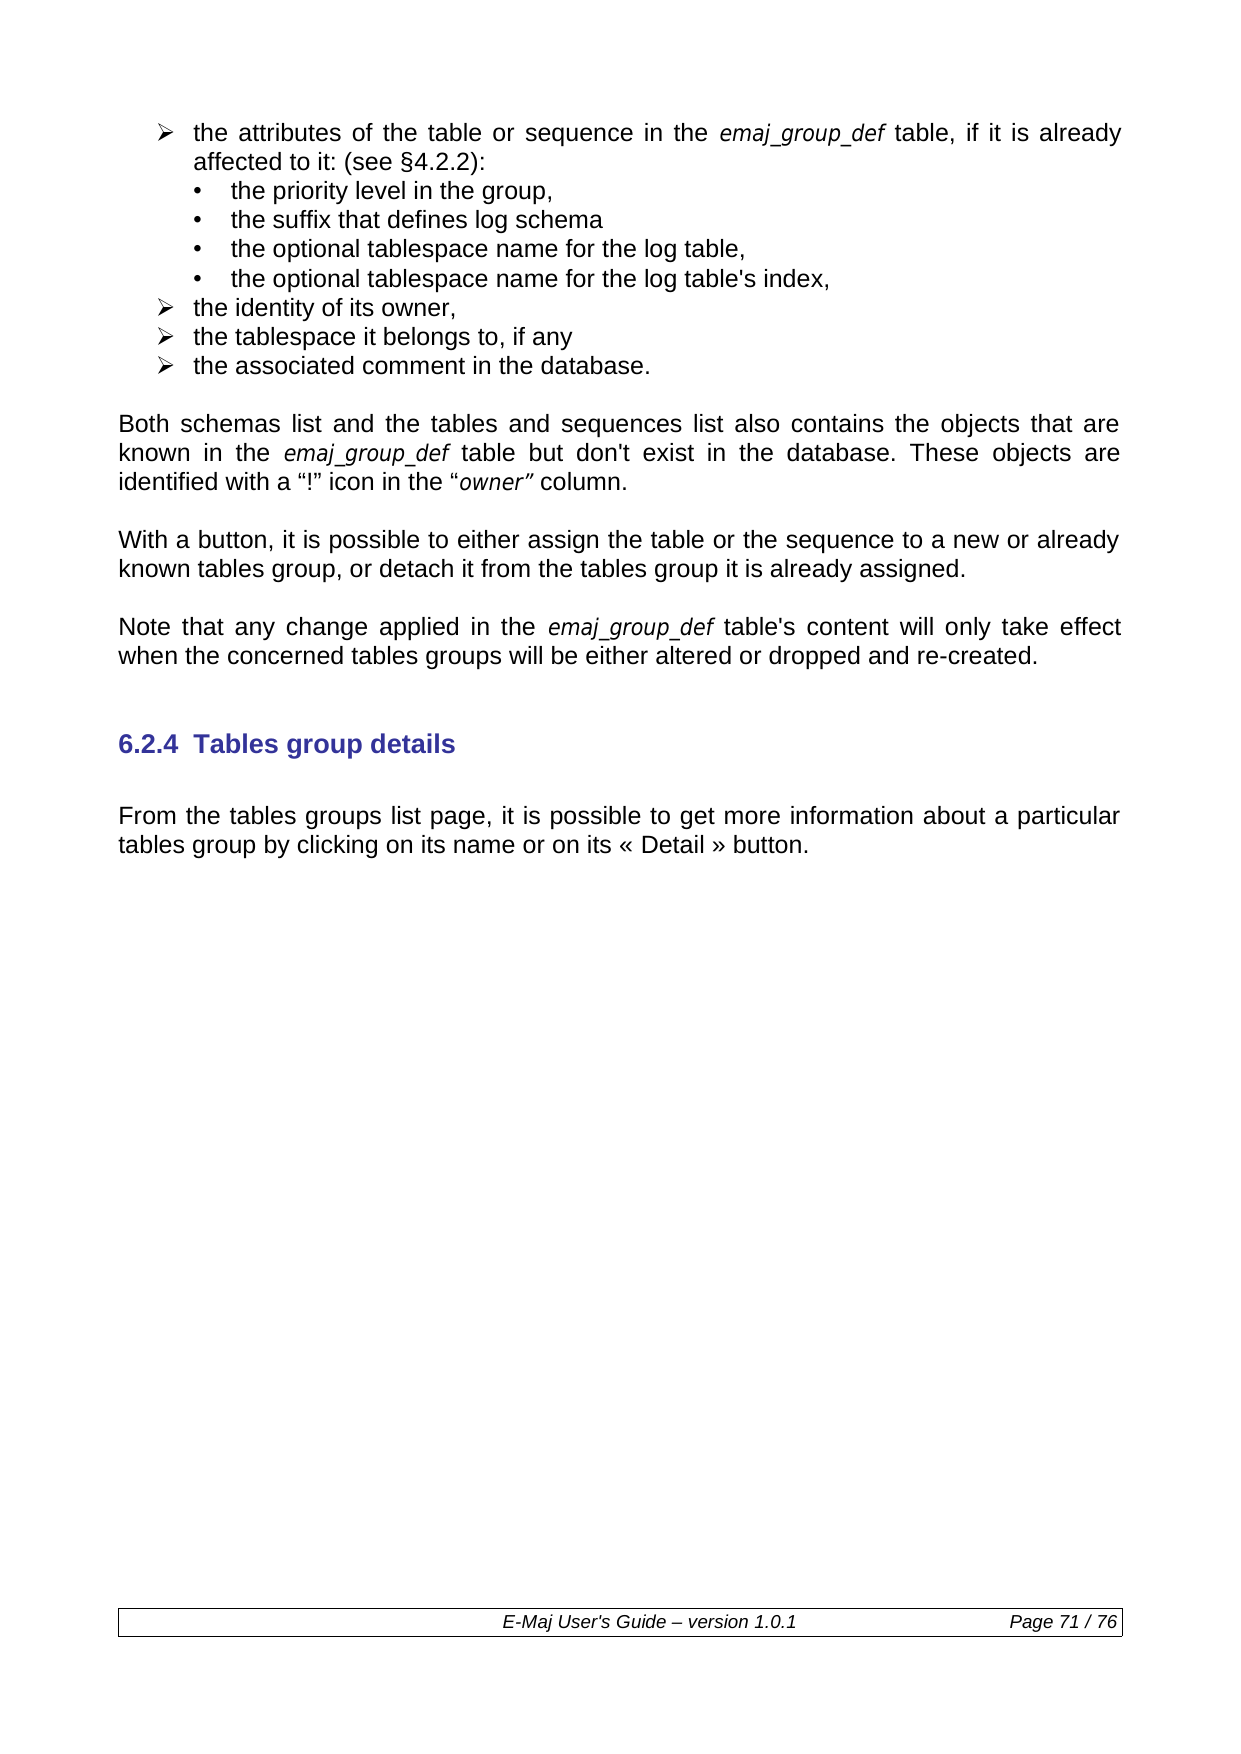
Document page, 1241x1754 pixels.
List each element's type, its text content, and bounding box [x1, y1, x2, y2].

subtitle Tables group details [118, 728, 1122, 759]
list the optional tablespace name for the log table, [193, 234, 1122, 263]
text From the tables groups list page, it is possible to get more information about a particular tables group by clicking on its name or on its « Detail » button. [118, 801, 1122, 859]
list the attributes of the table or sequence in the emaj_group_def table, if it is already affected to it: (see §4.2.2): [156, 118, 1122, 176]
list the suffix that defines log schema [193, 205, 1122, 234]
list the optional tablespace name for the log table's index, [193, 263, 1122, 292]
list the priority level in the group, [193, 176, 1122, 205]
text Both schemas list and the tables and sequences list also contains the objects that are known in the emaj_group_def table but don't exist in the database. These objects are identified with a “!” icon in the “owner” column. [118, 409, 1122, 496]
list the identity of its owner, [156, 292, 1122, 322]
text Note that any change applied in the emaj_group_def table's content will only take effect when the concerned tables groups will be either altered or dropped and re-created. [118, 612, 1122, 670]
text With a button, it is possible to either assign the table or the sequence to a new or already known tables group, or detach it from the tables group it is already assigned. [118, 525, 1122, 583]
list the associated comment in the database. [156, 351, 1122, 380]
list the tablespace it belongs to, if any [156, 322, 1122, 351]
